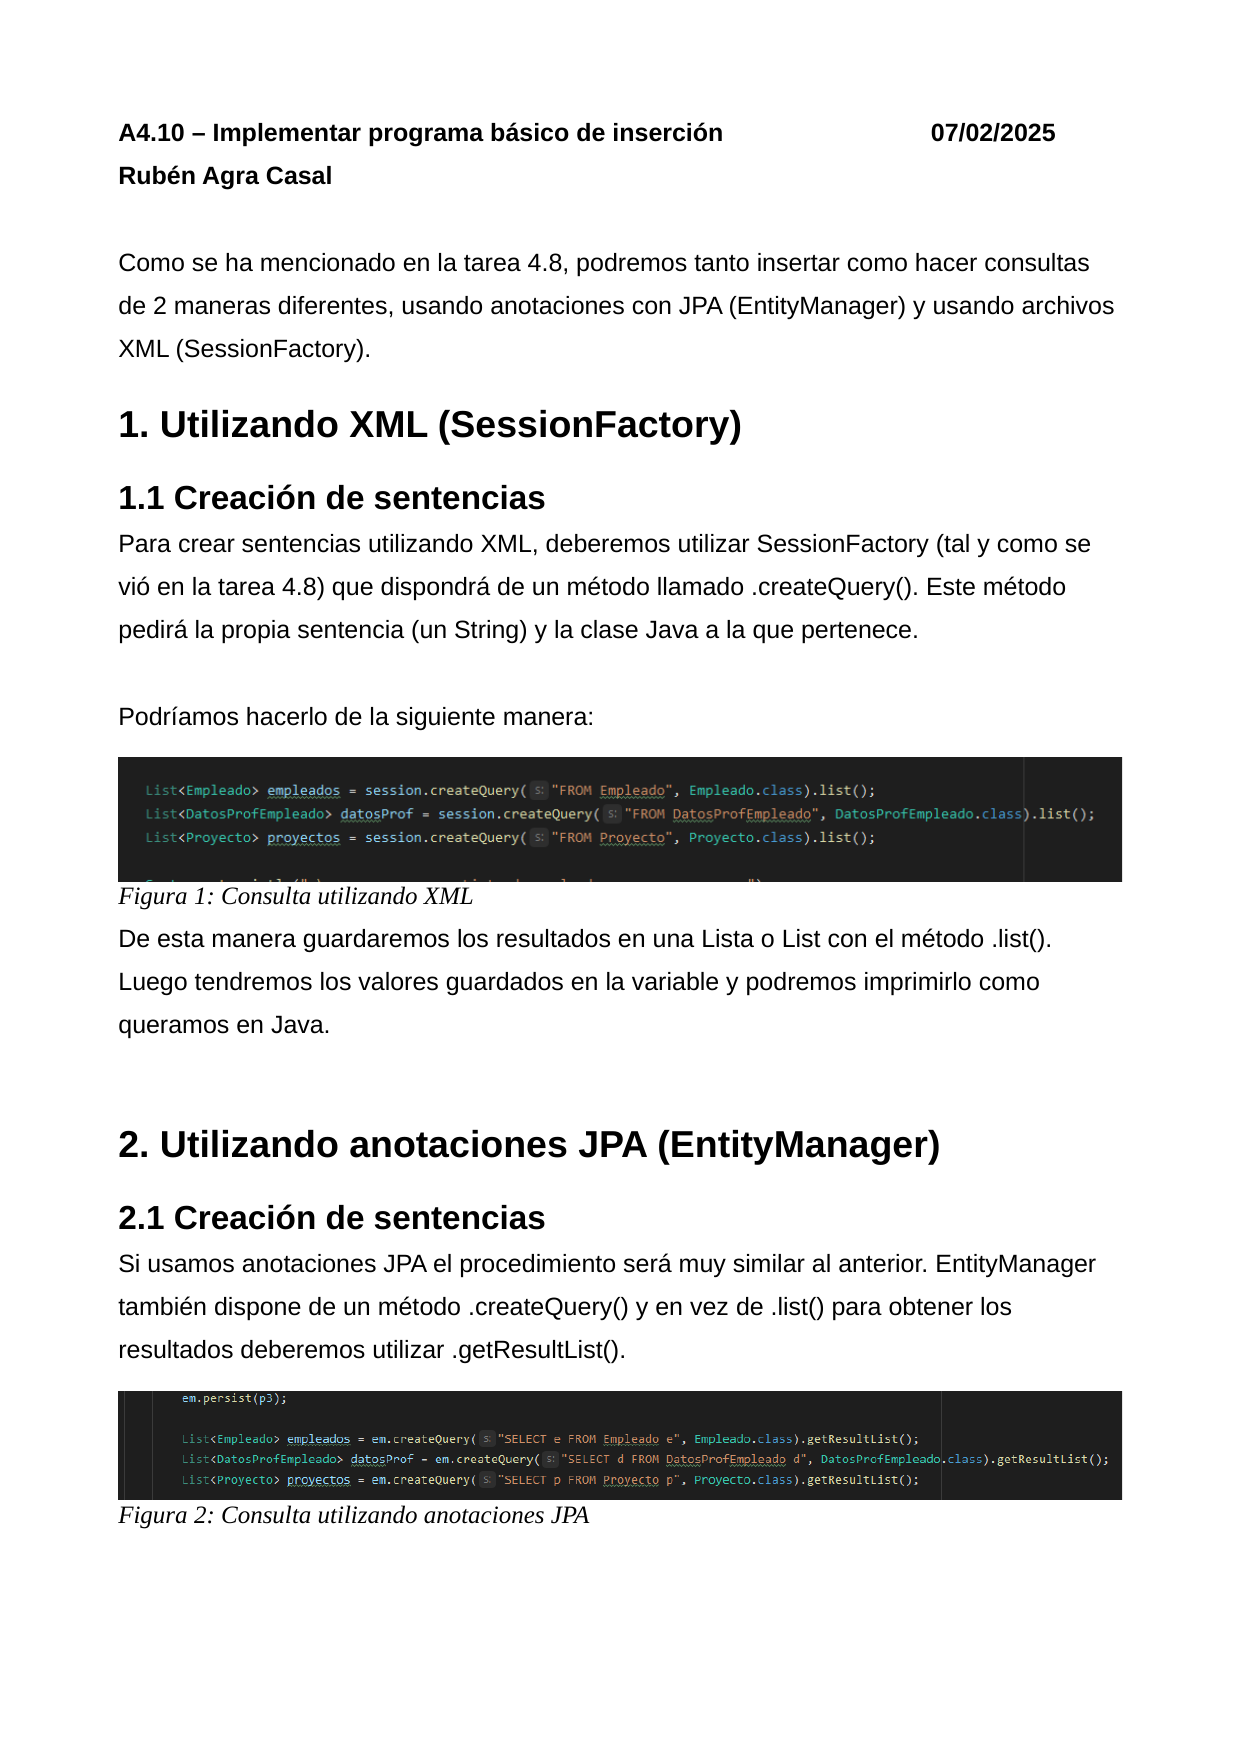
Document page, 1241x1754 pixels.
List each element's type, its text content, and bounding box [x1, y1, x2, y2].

text Figura 1: Consulta utilizando XML [118, 882, 1122, 910]
text Para crear sentencias utilizando XML, deberemos utilizar SessionFactory (tal y como se vió en la tarea 4.8) que dispondrá de un método llamado .createQuery(). Este método pedirá la propia sentencia (un String) y la clase Java a la que pertenece. [118, 529, 1122, 644]
text Si usamos anotaciones JPA el procedimiento será muy similar al anterior. EntityManager también dispone de un método .createQuery() y en vez de .list() para obtener los resultados deberemos utilizar .getResultList(). [118, 1249, 1122, 1364]
subtitle 1.1 Creación de sentencias [118, 478, 1122, 517]
subtitle 2. Utilizando anotaciones JPA (EntityManager) [118, 1122, 1122, 1165]
text Podríamos hacerlo de la siguiente manera: [118, 702, 1122, 731]
picture [118, 757, 1123, 882]
subtitle 1. Utilizando XML (SessionFactory) [118, 402, 1122, 445]
text Luego tendremos los valores guardados en la variable y podremos imprimirlo como queramos en Java. [118, 967, 1122, 1039]
subtitle 2.1 Creación de sentencias [118, 1198, 1122, 1237]
text Rubén Agra Casal [118, 161, 1122, 190]
picture [118, 1391, 1123, 1500]
text Figura 2: Consulta utilizando anotaciones JPA [118, 1500, 1122, 1529]
text A4.10 – Implementar programa básico de inserción 07/02/2025 [118, 118, 1122, 147]
text De esta manera guardaremos los resultados en una Lista o List con el método .list(). [118, 924, 1122, 953]
text Como se ha mencionado en la tarea 4.8, podremos tanto insertar como hacer consultas de 2 maneras diferentes, usando anotaciones con JPA (EntityManager) y usando archivos XML (SessionFactory). [118, 247, 1122, 362]
